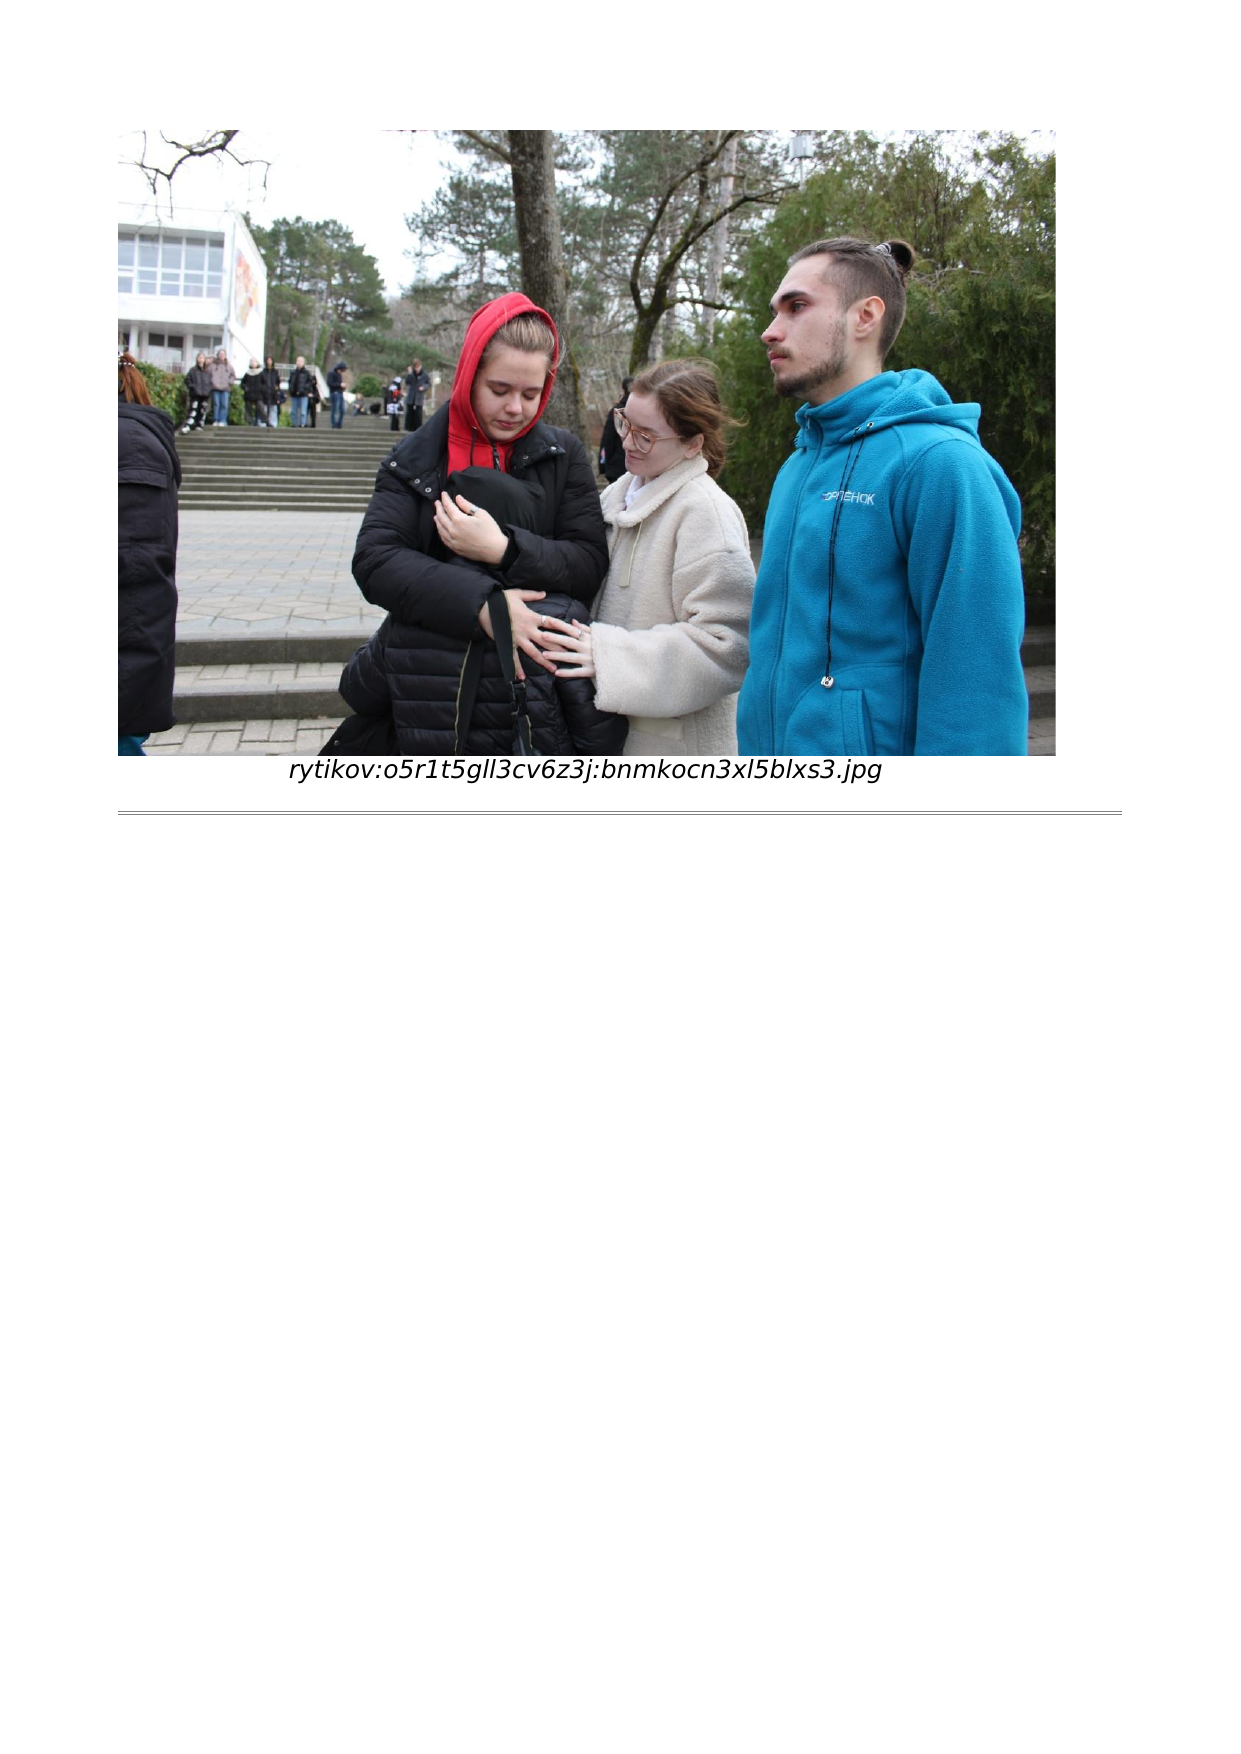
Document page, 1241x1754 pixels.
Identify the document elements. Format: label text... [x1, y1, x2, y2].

picture [965, 691, 974, 698]
picture [876, 519, 883, 528]
picture [834, 620, 844, 638]
picture [986, 604, 992, 613]
picture [904, 475, 916, 480]
picture [118, 130, 1056, 756]
picture [817, 745, 838, 756]
picture [926, 744, 968, 756]
picture [872, 699, 880, 706]
picture [922, 711, 954, 733]
text rytikov:o5r1t5gll3cv6z3j:bnmkocn3xl5blxs3.jpg [118, 756, 1056, 784]
picture [842, 649, 863, 662]
picture [973, 749, 988, 756]
picture [963, 624, 968, 635]
picture [845, 725, 850, 734]
picture [959, 567, 968, 582]
picture [936, 466, 943, 473]
picture [844, 707, 855, 714]
picture [833, 705, 840, 719]
picture [839, 472, 957, 756]
picture [844, 714, 850, 721]
picture [846, 739, 853, 749]
picture [811, 719, 844, 743]
